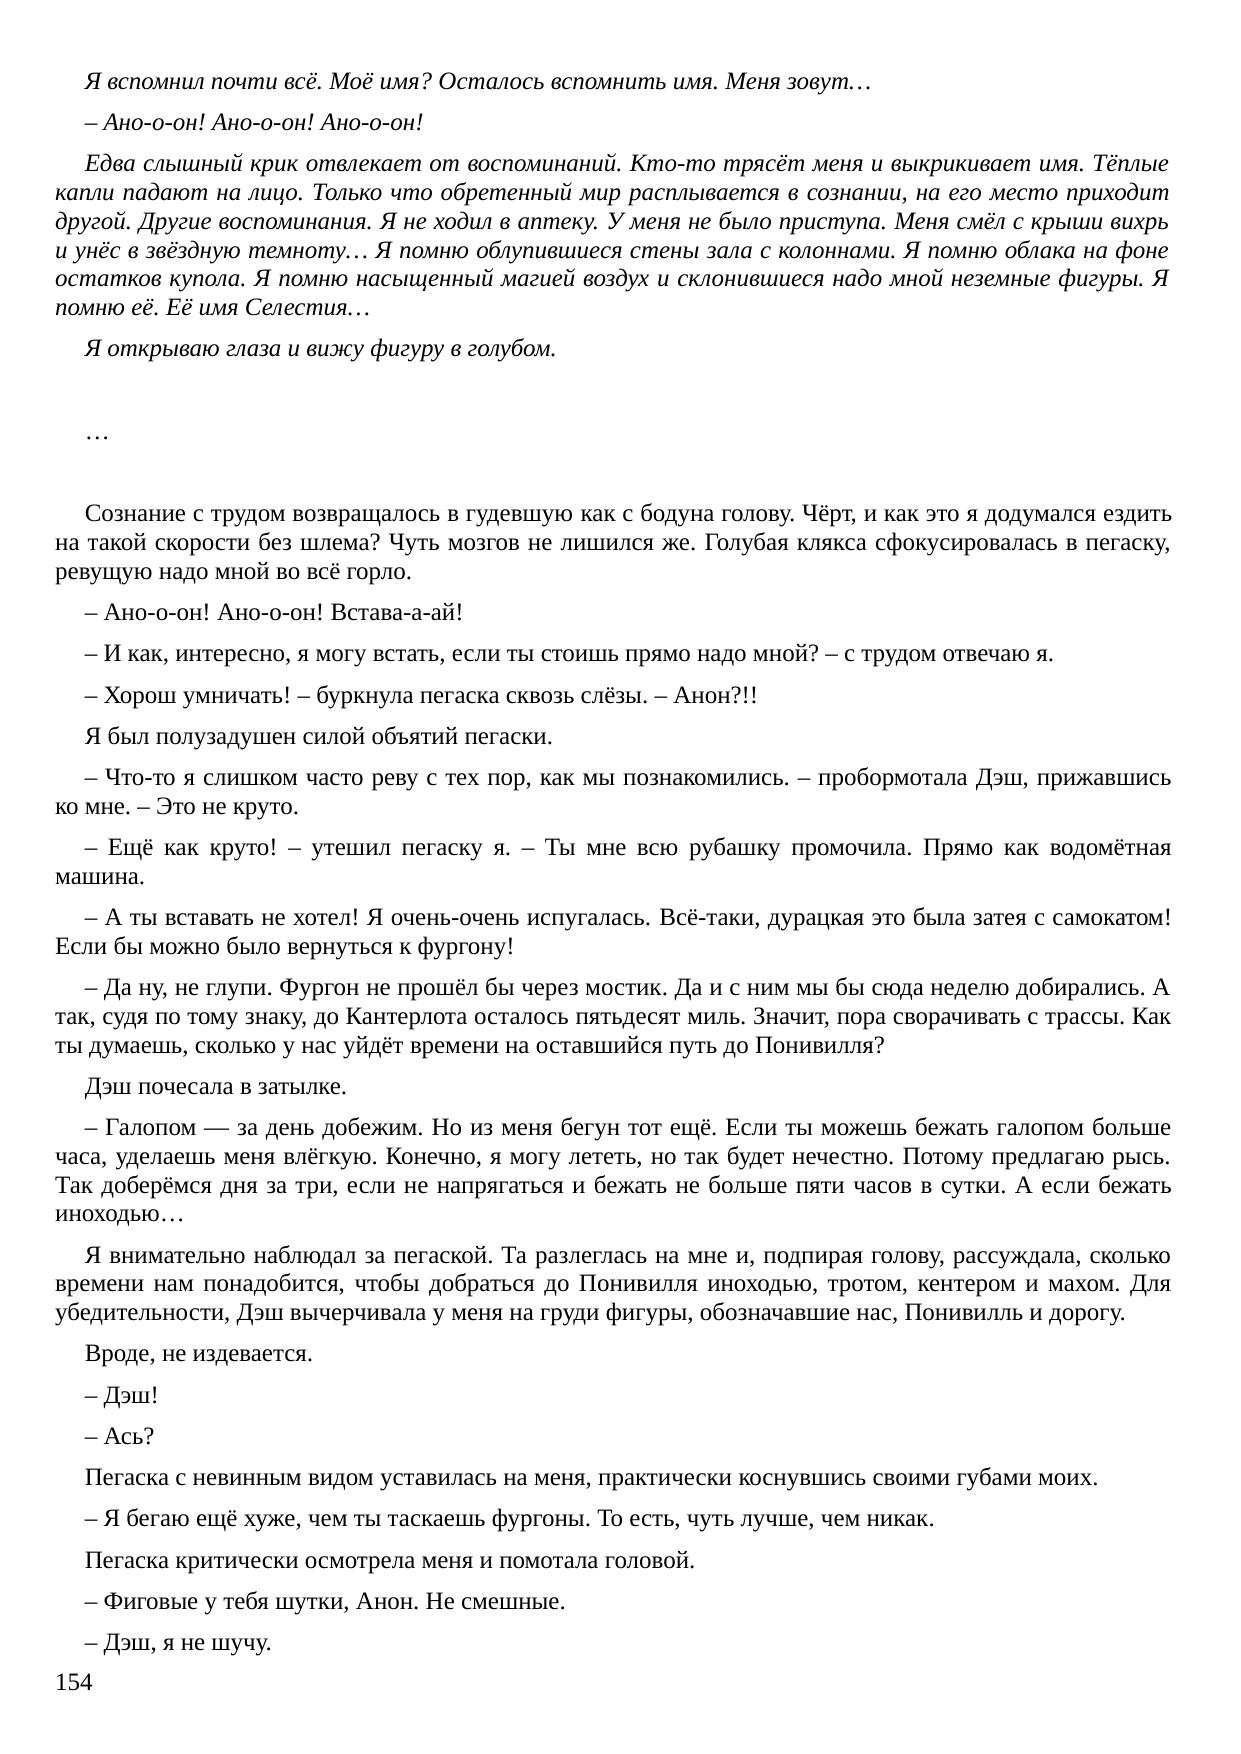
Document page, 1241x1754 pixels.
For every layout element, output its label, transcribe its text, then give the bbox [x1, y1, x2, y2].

text … [55, 416, 1173, 445]
text – Фиговые у тебя шутки, Анон. Не смешные. [55, 1586, 1173, 1615]
text Я вспомнил почти всё. Моё имя? Осталось вспомнить имя. Меня зовут… [55, 66, 1173, 95]
text – И как, интересно, я могу встать, если ты стоишь прямо надо мной? – с трудом отвечаю я. [55, 638, 1173, 667]
text Я открываю глаза и вижу фигуру в голубом. [55, 333, 1173, 362]
text – Хорош умничать! – буркнула пегаска сквозь слёзы. – Анон?!! [55, 680, 1173, 708]
text – Ано-о-он! Ано-о-он! Встава-а-ай! [55, 597, 1173, 626]
text Дэш почесала в затылке. [55, 1071, 1173, 1100]
text Вроде, не издевается. [55, 1338, 1173, 1367]
text – Ано-о-он! Ано-о-он! Ано-о-он! [55, 107, 1173, 136]
text Сознание с трудом возвращалось в гудевшую как с бодуна голову. Чёрт, и как это я додумался ездить на такой скорости без шлема? Чуть мозгов не лишился же. Голубая клякса сфокусировалась в пегаску, ревущую надо мной во всё горло. [55, 498, 1173, 585]
text – Галопом — за день добежим. Но из меня бегун тот ещё. Если ты можешь бежать галопом больше часа, уделаешь меня влёгкую. Конечно, я могу лететь, но так будет нечестно. Потому предлагаю рысь. Так доберёмся дня за три, если не напрягаться и бежать не больше пяти часов в сутки. А если бежать иноходью… [55, 1112, 1173, 1227]
text – Да ну, не глупи. Фургон не прошёл бы через мостик. Да и с ним мы бы сюда неделю добирались. А так, судя по тому знаку, до Кантерлота осталось пятьдесят миль. Значит, пора сворачивать с трассы. Как ты думаешь, сколько у нас уйдёт времени на оставшийся путь до Понивилля? [55, 972, 1173, 1058]
text – А ты вставать не хотел! Я очень-очень испугалась. Всё-таки, дурацкая это была затея с самокатом! Если бы можно было вернуться к фургону! [55, 902, 1173, 960]
text Я был полузадушен силой объятий пегаски. [55, 721, 1173, 750]
text – Что-то я слишком часто реву с тех пор, как мы познакомились. – пробормотала Дэш, прижавшись ко мне. – Это не круто. [55, 762, 1173, 820]
text Пегаска с невинным видом уставилась на меня, практически коснувшись своими губами моих. [55, 1462, 1173, 1491]
text – Я бегаю ещё хуже, чем ты таскаешь фургоны. То есть, чуть лучше, чем никак. [55, 1503, 1173, 1532]
text Едва слышный крик отвлекает от воспоминаний. Кто-то трясёт меня и выкрикивает имя. Тёплые капли падают на лицо. Только что обретенный мир расплывается в сознании, на его место приходит другой. Другие воспоминания. Я не ходил в аптеку. У меня не было приступа. Меня смёл с крыши вихрь и унёс в звёздную темноту… Я помню облупившиеся стены зала с колоннами. Я помню облака на фоне остатков купола. Я помню насыщенный магией воздух и склонившиеся надо мной неземные фигуры. Я помню её. Её имя Селестия… [55, 148, 1173, 321]
text Пегаска критически осмотрела меня и помотала головой. [55, 1545, 1173, 1573]
text – Дэш! [55, 1380, 1173, 1408]
text – Ещё как круто! – утешил пегаску я. – Ты мне всю рубашку промочила. Прямо как водомётная машина. [55, 832, 1173, 890]
text Я внимательно наблюдал за пегаской. Та разлеглась на мне и, подпирая голову, рассуждала, сколько времени нам понадобится, чтобы добраться до Понивилля иноходью, тротом, кентером и махом. Для убедительности, Дэш вычерчивала у меня на груди фигуры, обозначавшие нас, Понивилль и дорогу. [55, 1240, 1173, 1326]
text – Дэш, я не шучу. [55, 1627, 1173, 1656]
text – Ась? [55, 1421, 1173, 1450]
